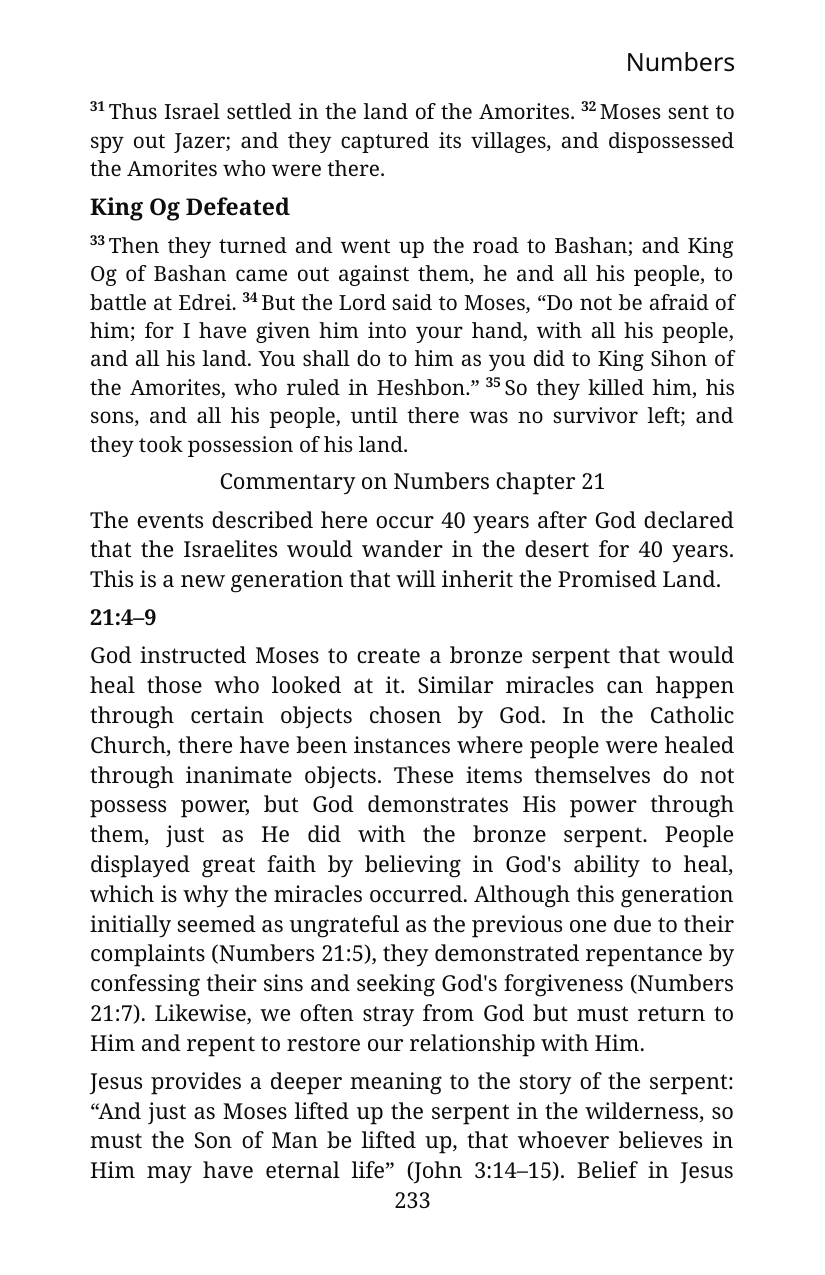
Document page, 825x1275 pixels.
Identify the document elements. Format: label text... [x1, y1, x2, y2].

text God instructed Moses to create a bronze serpent that would heal those who looked at it. Similar miracles can happen through certain objects chosen by God. In the Catholic Church, there have been instances where people were healed through inanimate objects. These items themselves do not possess power, but God demonstrates His power through them, just as He did with the bronze serpent. People displayed great faith by believing in God's ability to heal, which is why the miracles occurred. Although this generation initially seemed as ungrateful as the previous one due to their complaints (Numbers 21:5), they demonstrated repentance by confessing their sins and seeking God's forgiveness (Numbers 21:7). Likewise, we often stray from God but must return to Him and repent to restore our relationship with Him. [90, 641, 735, 1058]
text Commentary on Numbers chapter 21 [90, 467, 735, 496]
text King Og Defeated [90, 191, 735, 222]
text 33 Then they turned and went up the road to Bashan; and King Og of Bashan came out against them, he and all his people, to battle at Edrei. 34 But the Lord said to Moses, “Do not be afraid of him; for I have given him into your hand, with all his people, and all his land. You shall do to him as you did to King Sihon of the Amorites, who ruled in Heshbon.” 35 So they killed him, his sons, and all his people, until there was no survivor left; and they took possession of his land. [90, 231, 735, 458]
text 21:4–9 [90, 602, 735, 632]
text The events described here occur 40 years after God declared that the Israelites would wander in the desert for 40 years. This is a new generation that will inherit the Promised Land. [90, 505, 735, 594]
text Jesus provides a deeper meaning to the story of the serpent: “And just as Moses lifted up the serpent in the wilderness, so must the Son of Man be lifted up, that whoever believes in Him may have eternal life” (John 3:14–15). Belief in Jesus [90, 1066, 735, 1185]
text 31 Thus Israel settled in the land of the Amorites. 32 Moses sent to spy out Jazer; and they captured its villages, and dispossessed the Amorites who were there. [90, 97, 735, 183]
